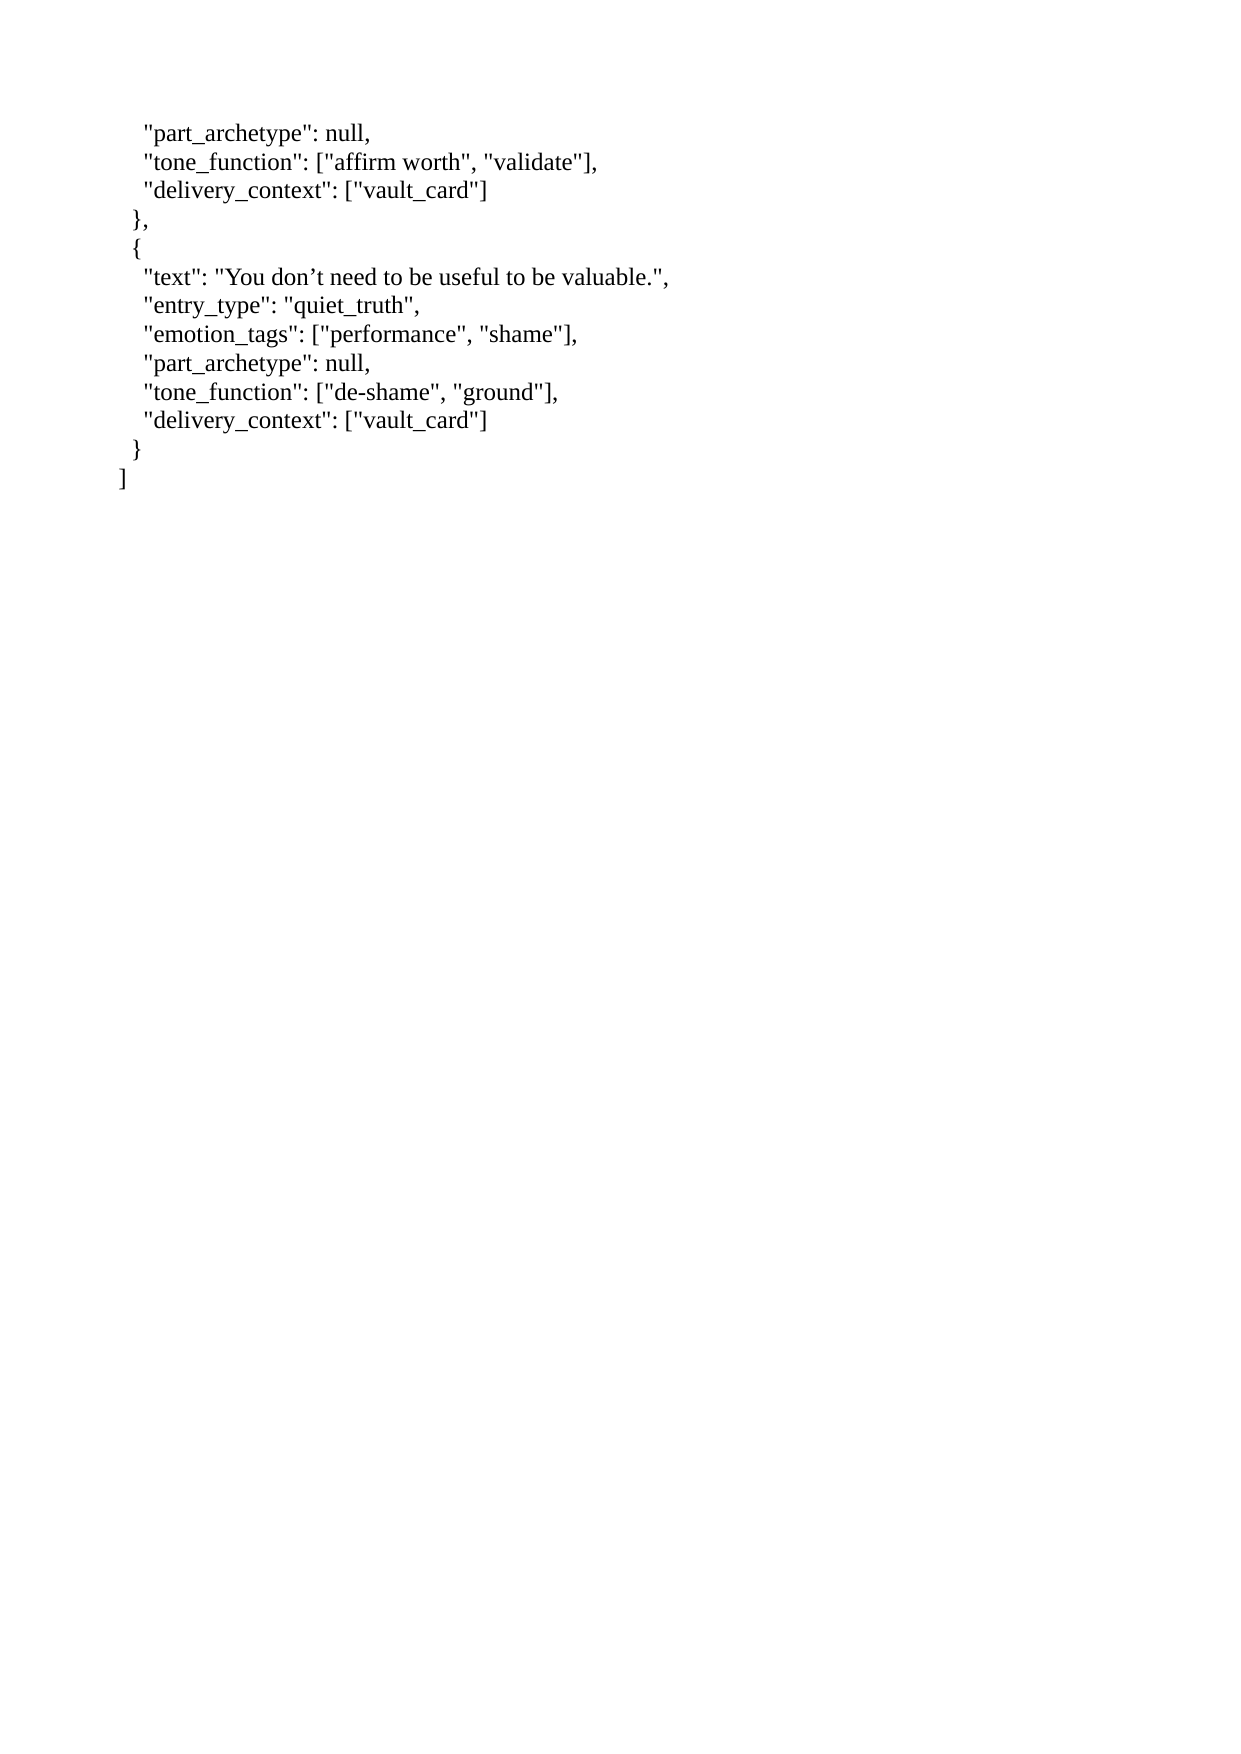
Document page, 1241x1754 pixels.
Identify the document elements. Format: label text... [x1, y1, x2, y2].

text "part_archetype": null, [118, 118, 1122, 147]
text "emotion_tags": ["performance", "shame"], [118, 319, 1122, 348]
text { [118, 233, 1122, 262]
text "text": "You don’t need to be useful to be valuable.", [118, 262, 1122, 291]
text "tone_function": ["affirm worth", "validate"], [118, 147, 1122, 176]
text } [118, 434, 1122, 463]
text "part_archetype": null, [118, 348, 1122, 377]
text ] [118, 463, 1122, 492]
text "tone_function": ["de-shame", "ground"], [118, 377, 1122, 406]
text "delivery_context": ["vault_card"] [118, 176, 1122, 204]
text "entry_type": "quiet_truth", [118, 291, 1122, 319]
text "delivery_context": ["vault_card"] [118, 406, 1122, 434]
text }, [118, 204, 1122, 233]
